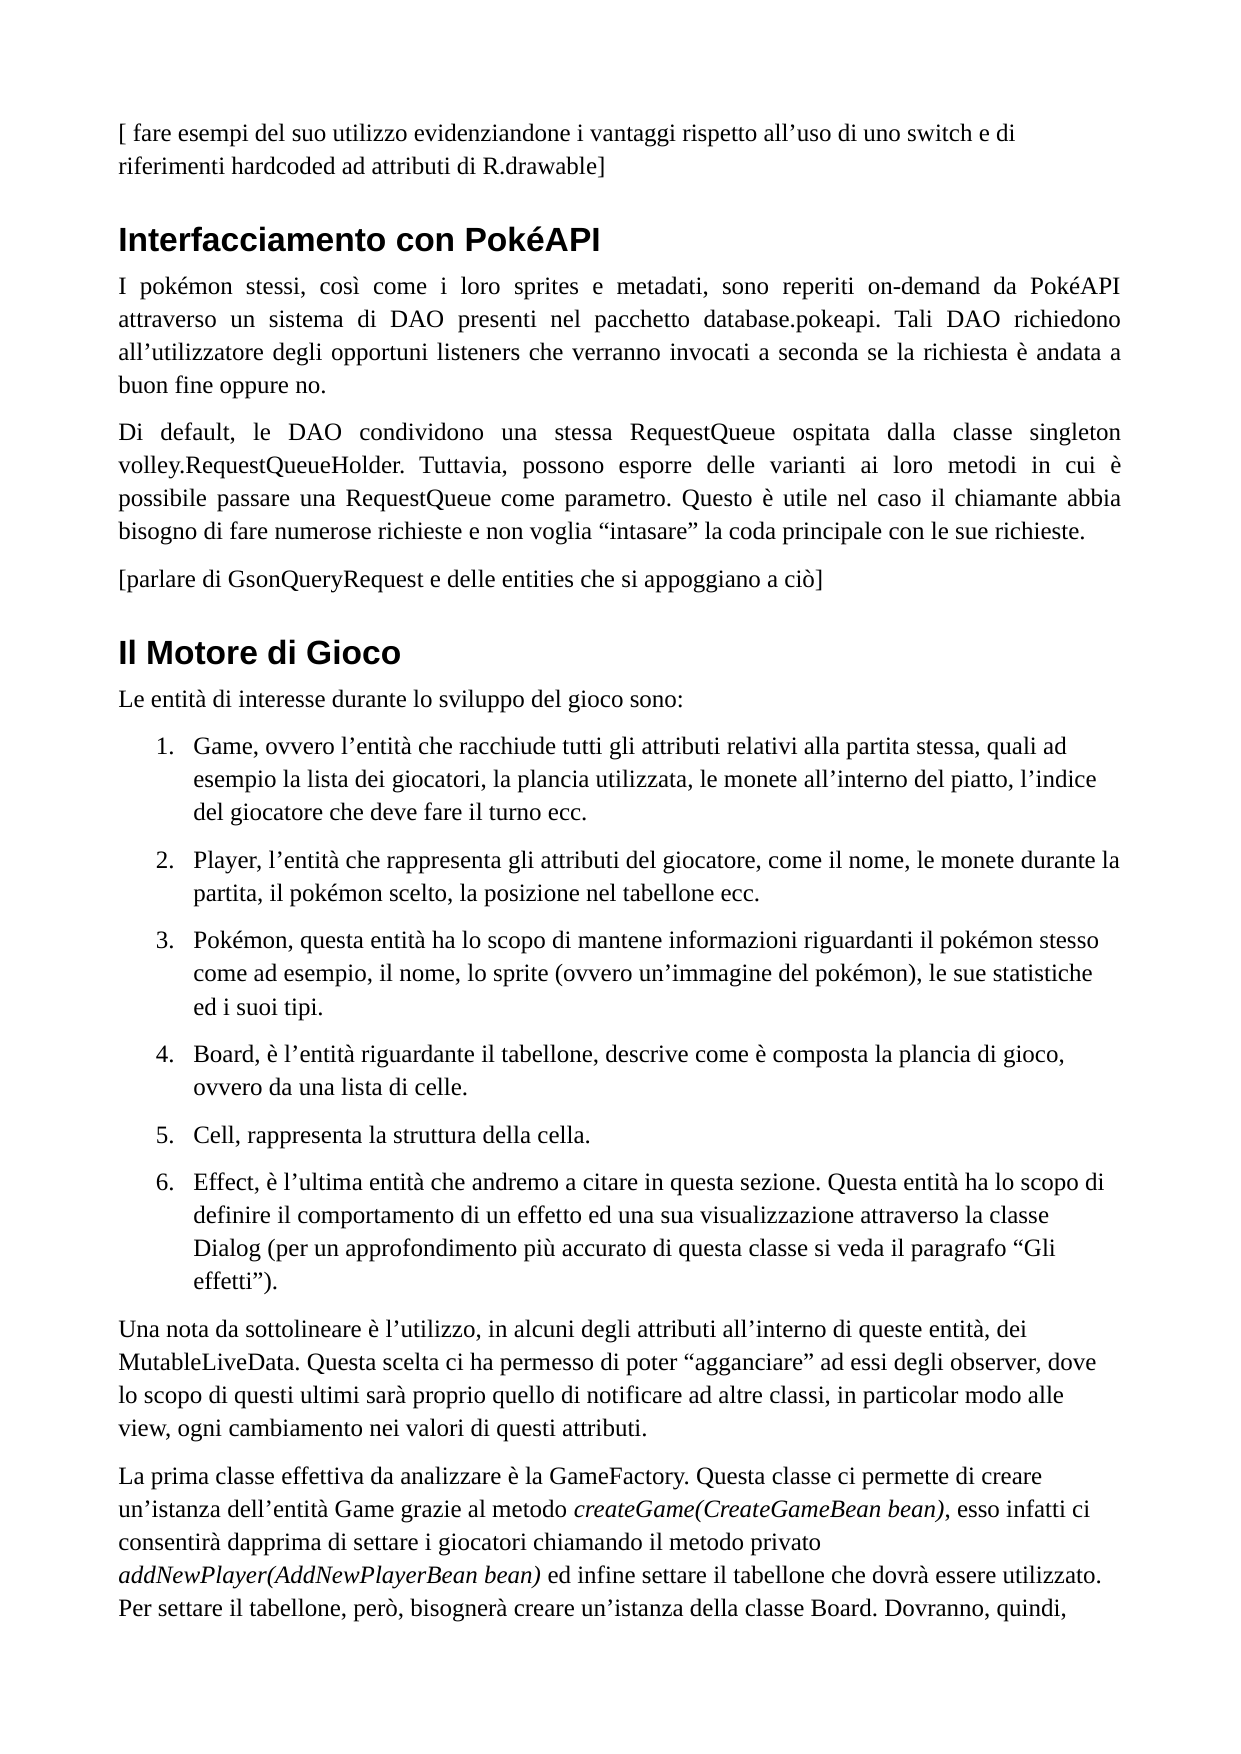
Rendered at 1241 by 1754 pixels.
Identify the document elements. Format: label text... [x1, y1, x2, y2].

text Le entità di interesse durante lo sviluppo del gioco sono: [118, 684, 1122, 712]
list Game, ovvero l’entità che racchiude tutti gli attributi relativi alla partita stessa, quali ad esempio la lista dei giocatori, la plancia utilizzata, le monete all’interno del piatto, l’indice del giocatore che deve fare il turno ecc. [156, 731, 1122, 826]
text [ fare esempi del suo utilizzo evidenziandone i vantaggi rispetto all’uso di uno switch e di riferimenti hardcoded ad attributi di R.drawable] [118, 118, 1122, 180]
text La prima classe effettiva da analizzare è la GameFactory. Questa classe ci permette di creare un’istanza dell’entità Game grazie al metodo createGame(CreateGameBean bean), esso infatti ci consentirà dapprima di settare i giocatori chiamando il metodo privato addNewPlayer(AddNewPlayerBean bean) ed infine settare il tabellone che dovrà essere utilizzato. Per settare il tabellone, però, bisognerà creare un’istanza della classe Board. Dovranno, quindi, [118, 1461, 1122, 1622]
text [parlare di GsonQueryRequest e delle entities che si appoggiano a ciò] [118, 564, 1122, 593]
text Di default, le DAO condividono una stessa RequestQueue ospitata dalla classe singleton volley.RequestQueueHolder. Tuttavia, possono esporre delle varianti ai loro metodi in cui è possibile passare una RequestQueue come parametro. Questo è utile nel caso il chiamante abbia bisogno di fare numerose richieste e non voglia “intasare” la coda principale con le sue richieste. [118, 417, 1122, 545]
subtitle Interfacciamento con PokéAPI [118, 219, 1122, 258]
list Player, l’entità che rappresenta gli attributi del giocatore, come il nome, le monete durante la partita, il pokémon scelto, la posizione nel tabellone ecc. [156, 845, 1122, 907]
text Una nota da sottolineare è l’utilizzo, in alcuni degli attributi all’interno di queste entità, dei MutableLiveData. Questa scelta ci ha permesso di poter “agganciare” ad essi degli observer, dove lo scopo di questi ultimi sarà proprio quello di notificare ad altre classi, in particolar modo alle view, ogni cambiamento nei valori di questi attributi. [118, 1314, 1122, 1442]
list Cell, rappresenta la struttura della cella. [156, 1120, 1122, 1148]
text I pokémon stessi, così come i loro sprites e metadati, sono reperiti on-demand da PokéAPI attraverso un sistema di DAO presenti nel pacchetto database.pokeapi. Tali DAO richiedono all’utilizzatore degli opportuni listeners che verranno invocati a seconda se la richiesta è andata a buon fine oppure no. [118, 271, 1122, 398]
subtitle Il Motore di Gioco [118, 632, 1122, 671]
list Effect, è l’ultima entità che andremo a citare in questa sezione. Questa entità ha lo scopo di definire il comportamento di un effetto ed una sua visualizzazione attraverso la classe Dialog (per un approfondimento più accurato di questa classe si veda il paragrafo “Gli effetti”). [156, 1167, 1122, 1295]
list Board, è l’entità riguardante il tabellone, descrive come è composta la plancia di gioco, ovvero da una lista di celle. [156, 1039, 1122, 1101]
list Pokémon, questa entità ha lo scopo di mantene informazioni riguardanti il pokémon stesso come ad esempio, il nome, lo sprite (ovvero un’immagine del pokémon), le sue statistiche ed i suoi tipi. [156, 926, 1122, 1020]
